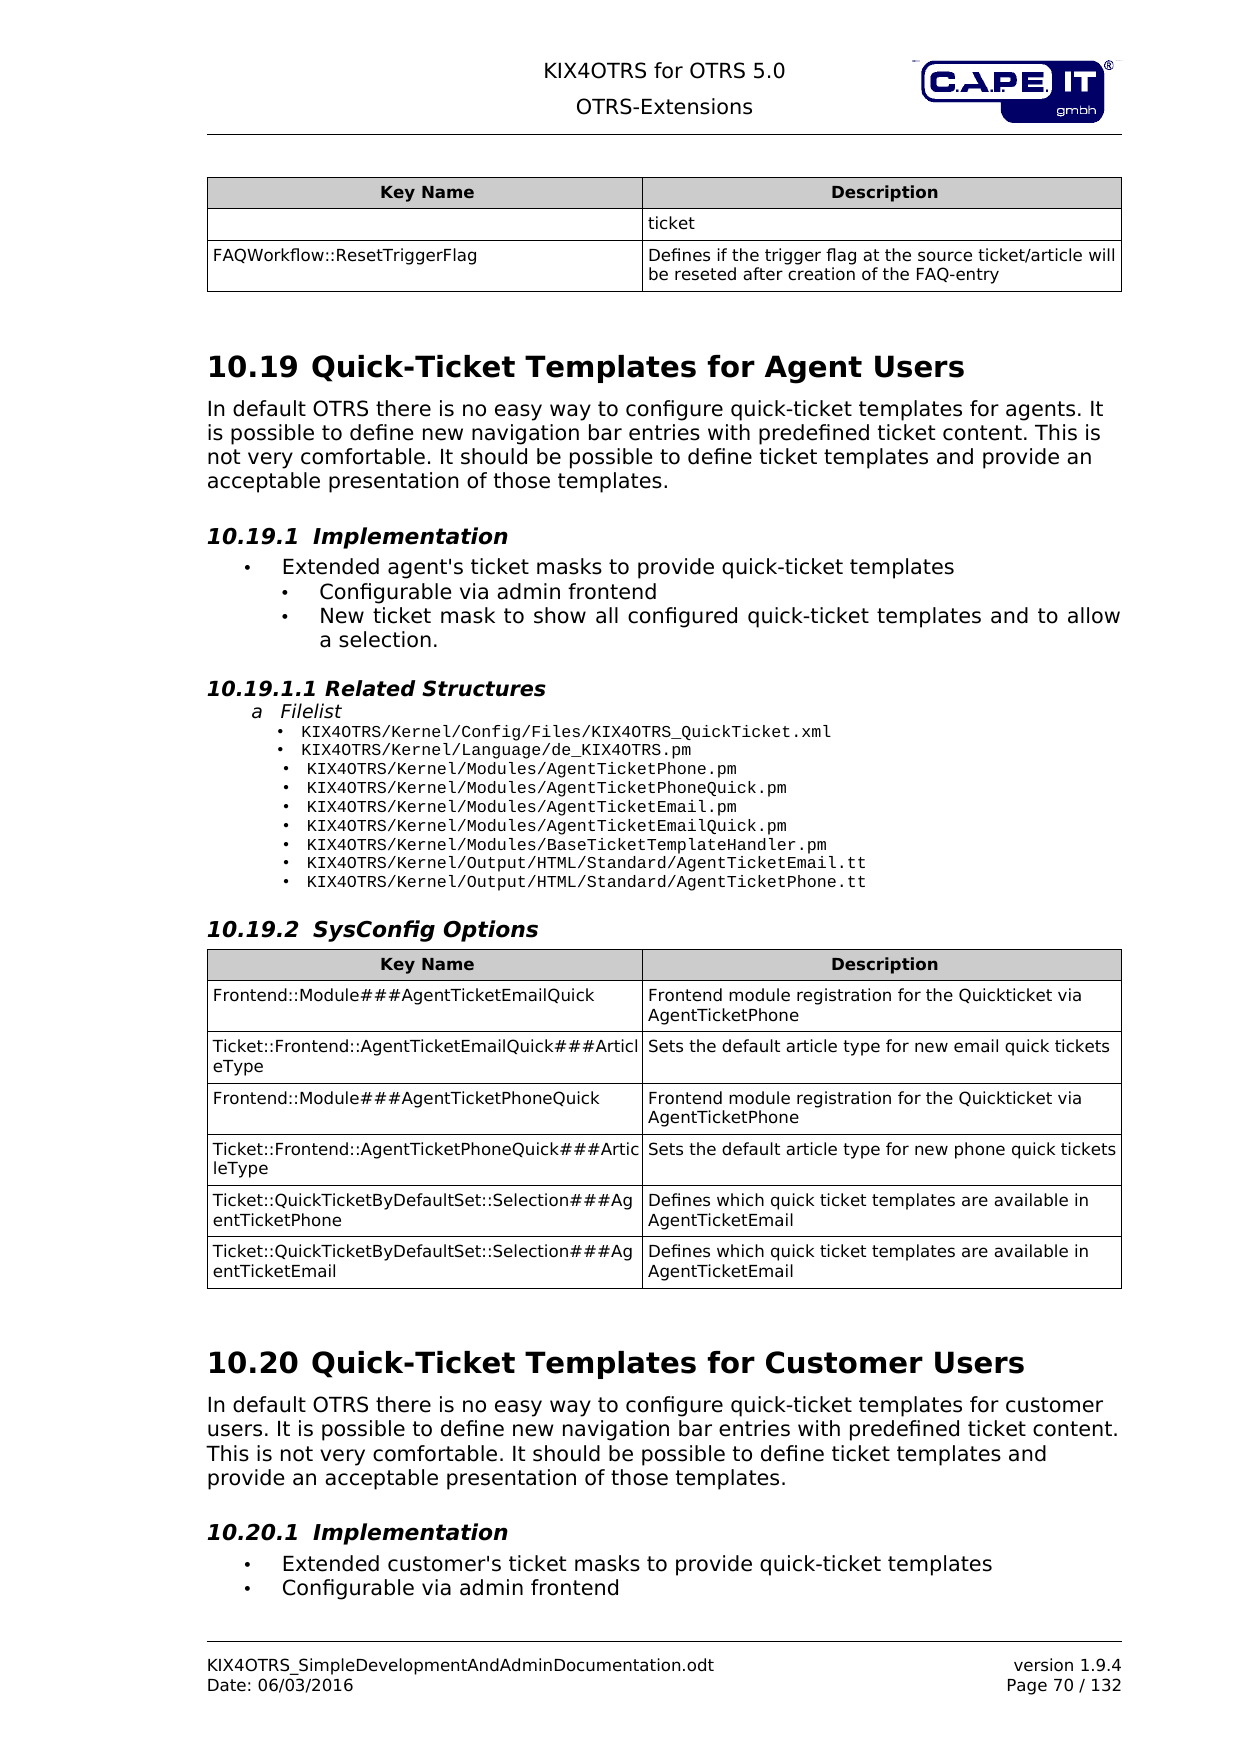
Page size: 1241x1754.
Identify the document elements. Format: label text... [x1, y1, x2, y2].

picture [921, 60, 1114, 123]
subtitle KIX4OTRS/Kernel/Modules/AgentTicketEmail.pm [283, 798, 1122, 817]
subtitle Quick-Ticket Templates for Customer Users [207, 1347, 1122, 1381]
subtitle Filelist [251, 701, 1122, 723]
table_cell Ticket::Frontend::AgentTicketEmailQuick###ArticleType [208, 1032, 642, 1082]
table_cell Defines which quick ticket templates are available in AgentTicketEmail [643, 1186, 1121, 1236]
text In default OTRS there is no easy way to configure quick-ticket templates for agents. It is possible to define new navigation bar entries with predefined ticket content. This is not very comfortable. It should be possible to define ticket templates and provide an acceptable presentation of those templates. [207, 397, 1122, 494]
table_cell Defines if the trigger flag at the source ticket/article will be reseted after creation of the FAQ-entry [643, 241, 1121, 291]
table_header Key Name [208, 178, 642, 208]
text In default OTRS there is no easy way to configure quick-ticket templates for customer users. It is possible to define new navigation bar entries with predefined ticket content. This is not very comfortable. It should be possible to define ticket templates and provide an acceptable presentation of those templates. [207, 1393, 1122, 1490]
subtitle KIX4OTRS/Kernel/Language/de_KIX4OTRS.pm [277, 742, 1122, 761]
subtitle Implementation [207, 1520, 1122, 1546]
subtitle SysConfig Options [207, 918, 1122, 943]
subtitle Quick-Ticket Templates for Agent Users [207, 350, 1122, 384]
subtitle KIX4OTRS/Kernel/Modules/AgentTicketPhoneQuick.pm [283, 780, 1122, 798]
subtitle Implementation [207, 524, 1122, 549]
table_cell Ticket::QuickTicketByDefaultSet::Selection###AgentTicketEmail [208, 1237, 642, 1287]
table_cell Frontend::Module###AgentTicketPhoneQuick [208, 1084, 642, 1134]
table_cell FAQWorkflow::ResetTriggerFlag [208, 241, 642, 291]
table_cell Ticket::Frontend::AgentTicketPhoneQuick###ArticleType [208, 1135, 642, 1185]
table_header Key Name [208, 950, 642, 980]
table_cell Defines which quick ticket templates are available in AgentTicketEmail [643, 1237, 1121, 1287]
table_header Description [643, 178, 1121, 208]
table_cell Ticket::QuickTicketByDefaultSet::Selection###AgentTicketPhone [208, 1186, 642, 1236]
table_cell Frontend module registration for the Quickticket via AgentTicketPhone [643, 981, 1121, 1031]
table_cell Frontend::Module###AgentTicketEmailQuick [208, 981, 642, 1031]
table_cell Sets the default article type for new email quick tickets [643, 1032, 1121, 1082]
subtitle Related Structures [207, 677, 1122, 701]
list Configurable via admin frontend [282, 580, 1122, 604]
table_cell Frontend module registration for the Quickticket via AgentTicketPhone [643, 1084, 1121, 1134]
table_cell Sets the default article type for new phone quick tickets [643, 1135, 1121, 1185]
subtitle KIX4OTRS/Kernel/Output/HTML/Standard/AgentTicketPhone.tt [283, 874, 1122, 893]
subtitle KIX4OTRS/Kernel/Modules/AgentTicketEmailQuick.pm [283, 817, 1122, 836]
table_header Description [643, 950, 1121, 980]
table_cell ticket [643, 209, 1121, 240]
subtitle KIX4OTRS/Kernel/Modules/AgentTicketPhone.pm [283, 761, 1122, 780]
subtitle KIX4OTRS/Kernel/Output/HTML/Standard/AgentTicketEmail.tt [283, 855, 1122, 874]
list New ticket mask to show all configured quick-ticket templates and to allow a selection. [282, 604, 1122, 652]
subtitle KIX4OTRS/Kernel/Modules/BaseTicketTemplateHandler.pm [283, 836, 1122, 855]
subtitle KIX4OTRS/Kernel/Config/Files/KIX4OTRS_QuickTicket.xml [277, 723, 1122, 742]
list Extended agent's ticket masks to provide quick-ticket templates [244, 555, 1122, 580]
list Extended customer's ticket masks to provide quick-ticket templates [244, 1552, 1122, 1576]
table_cell [208, 209, 642, 240]
list Configurable via admin frontend [244, 1576, 1122, 1600]
